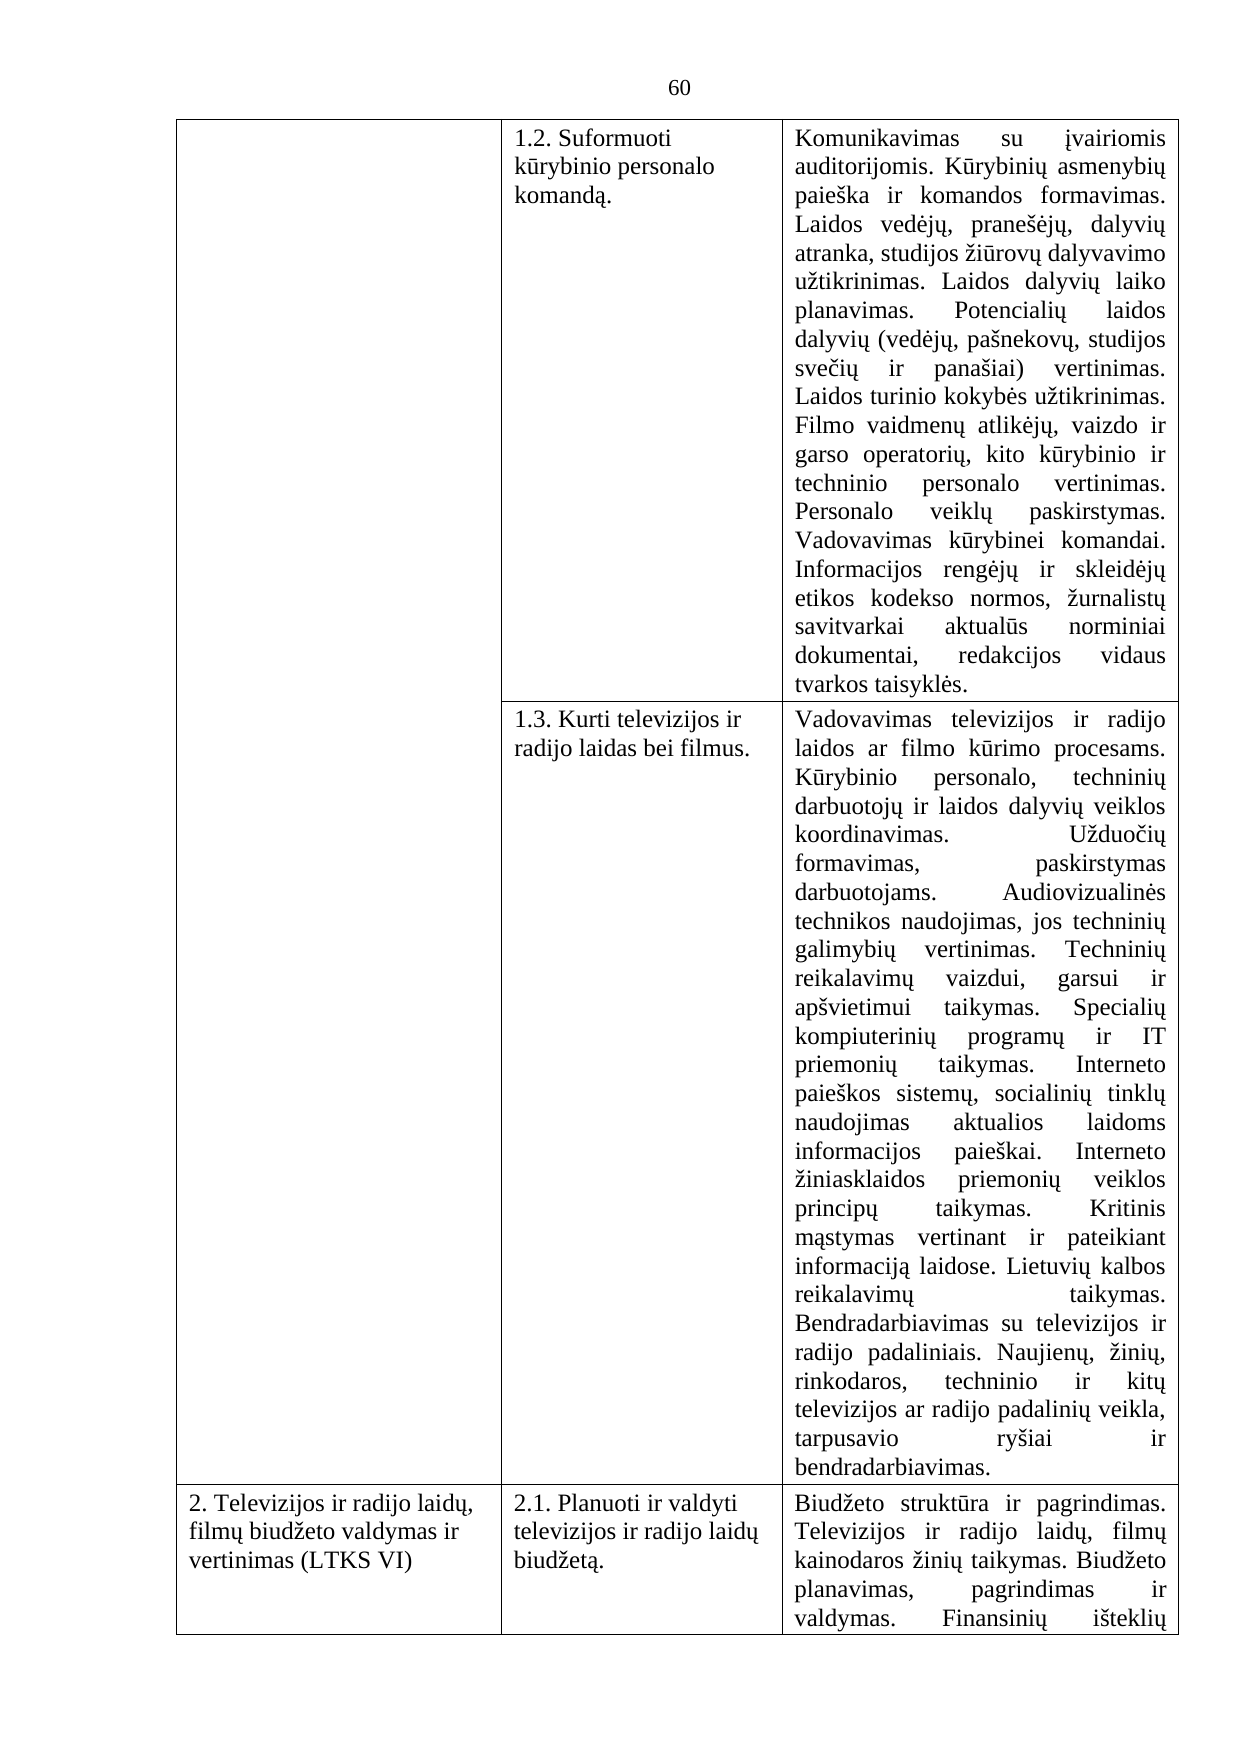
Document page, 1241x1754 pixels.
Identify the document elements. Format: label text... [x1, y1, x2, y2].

table_cell 1.2. Suformuoti kūrybinio personalo komandą. [502, 120, 782, 701]
table_cell 2.1. Planuoti ir valdyti televizijos ir radijo laidų biudžetą. [502, 1485, 782, 1634]
table_cell Komunikavimas su įvairiomis auditorijomis. Kūrybinių asmenybių paieška ir komandos formavimas. Laidos vedėjų, pranešėjų, dalyvių atranka, studijos žiūrovų dalyvavimo užtikrinimas. Laidos dalyvių laiko planavimas. Potencialių laidos dalyvių (vedėjų, pašnekovų, studijos svečių ir panašiai) vertinimas. Laidos turinio kokybės užtikrinimas. Filmo vaidmenų atlikėjų, vaizdo ir garso operatorių, kito kūrybinio ir techninio personalo vertinimas. Personalo veiklų paskirstymas. Vadovavimas kūrybinei komandai. Informacijos rengėjų ir skleidėjų etikos kodekso normos, žurnalistų savitvarkai aktualūs norminiai dokumentai, redakcijos vidaus tvarkos taisyklės. [783, 120, 1178, 701]
table_cell 2. Televizijos ir radijo laidų, filmų biudžeto valdymas ir vertinimas (LTKS VI) [177, 1485, 501, 1634]
table_cell [177, 120, 501, 1484]
table_cell Biudžeto struktūra ir pagrindimas. Televizijos ir radijo laidų, filmų kainodaros žinių taikymas. Biudžeto planavimas, pagrindimas ir valdymas. Finansinių išteklių [783, 1485, 1178, 1634]
table_cell 1.3. Kurti televizijos ir radijo laidas bei filmus. [502, 702, 782, 1484]
table_cell Vadovavimas televizijos ir radijo laidos ar filmo kūrimo procesams. Kūrybinio personalo, techninių darbuotojų ir laidos dalyvių veiklos koordinavimas. Užduočių formavimas, paskirstymas darbuotojams. Audiovizualinės technikos naudojimas, jos techninių galimybių vertinimas. Techninių reikalavimų vaizdui, garsui ir apšvietimui taikymas. Specialių kompiuterinių programų ir IT priemonių taikymas. Interneto paieškos sistemų, socialinių tinklų naudojimas aktualios laidoms informacijos paieškai. Interneto žiniasklaidos priemonių veiklos principų taikymas. Kritinis mąstymas vertinant ir pateikiant informaciją laidose. Lietuvių kalbos reikalavimų taikymas. Bendradarbiavimas su televizijos ir radijo padaliniais. Naujienų, žinių, rinkodaros, techninio ir kitų televizijos ar radijo padalinių veikla, tarpusavio ryšiai ir bendradarbiavimas. [783, 702, 1178, 1484]
